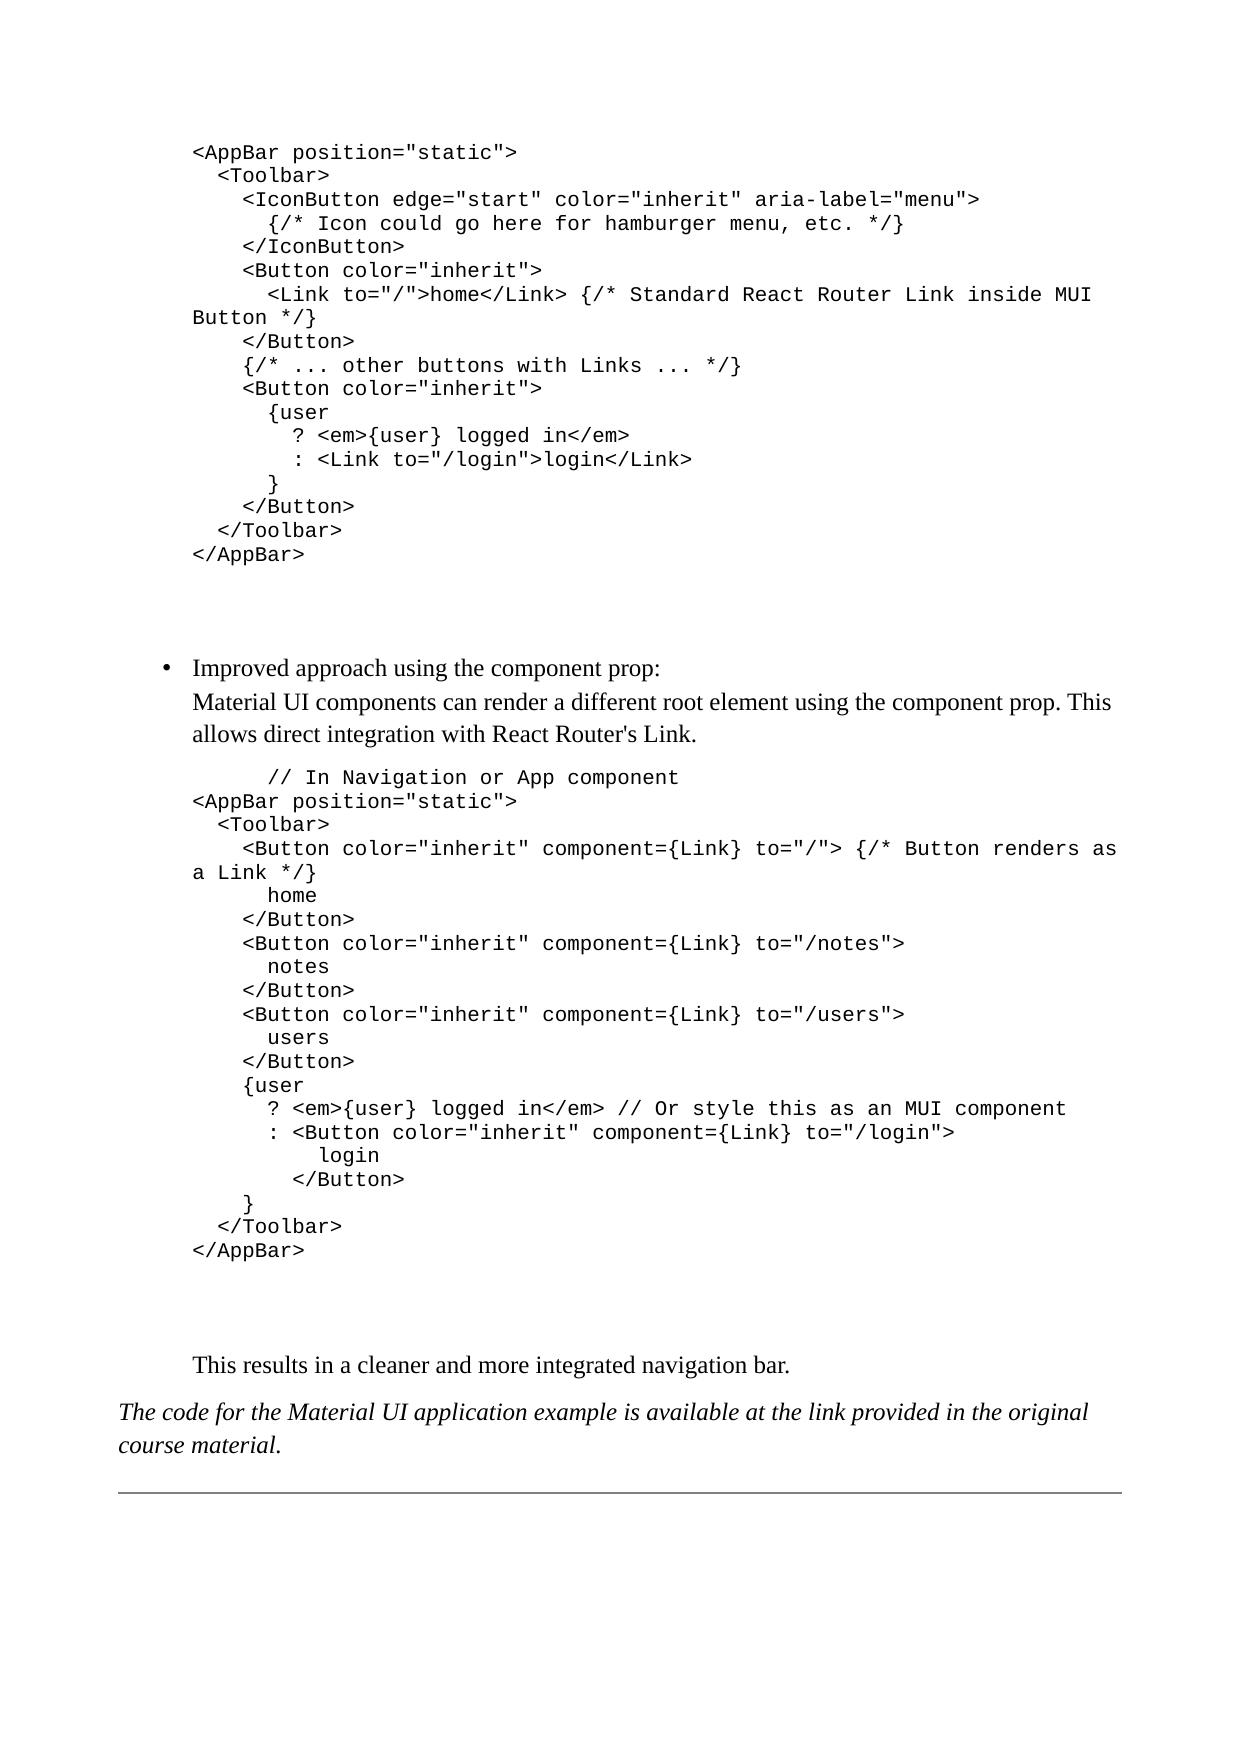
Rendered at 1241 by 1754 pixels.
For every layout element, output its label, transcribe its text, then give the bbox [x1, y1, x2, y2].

list notes [162, 956, 1122, 980]
list </AppBar> [162, 544, 1122, 567]
list </Button> [162, 980, 1122, 1004]
list {user [162, 402, 1122, 426]
list </IconButton> [162, 236, 1122, 260]
list {user [162, 1074, 1122, 1098]
list <AppBar position="static"> [162, 791, 1122, 814]
list // In Navigation or App component [162, 767, 1122, 791]
list <Button color="inherit" component={Link} to="/notes"> [162, 933, 1122, 956]
list Improved approach using the component prop: Material UI components can render a different root element using the component prop. This allows direct integration with React Router's Link. [162, 653, 1122, 748]
list </AppBar> [162, 1240, 1122, 1264]
list </Button> [162, 331, 1122, 354]
list home [162, 885, 1122, 909]
list } [162, 473, 1122, 496]
list login [162, 1146, 1122, 1169]
list {/* Icon could go here for hamburger menu, etc. */} [162, 213, 1122, 236]
list </Button> [162, 1169, 1122, 1193]
list users [162, 1027, 1122, 1051]
list </Button> [162, 496, 1122, 520]
list <IconButton edge="start" color="inherit" aria-label="menu"> [162, 189, 1122, 213]
list <AppBar position="static"> [162, 142, 1122, 165]
list </Toolbar> [162, 520, 1122, 544]
list This results in a cleaner and more integrated navigation bar. [162, 1350, 1122, 1379]
list } [162, 1193, 1122, 1216]
list : <Link to="/login">login</Link> [162, 449, 1122, 473]
list </Button> [162, 909, 1122, 933]
list ? <em>{user} logged in</em> [162, 426, 1122, 449]
list {/* ... other buttons with Links ... */} [162, 354, 1122, 378]
list </Button> [162, 1051, 1122, 1074]
list <Link to="/">home</Link> {/* Standard React Router Link inside MUI Button */} [162, 284, 1122, 331]
text The code for the Material UI application example is available at the link provided in the original course material. [118, 1397, 1122, 1459]
list <Button color="inherit"> [162, 378, 1122, 402]
list <Button color="inherit"> [162, 260, 1122, 284]
list ? <em>{user} logged in</em> // Or style this as an MUI component [162, 1098, 1122, 1122]
list <Button color="inherit" component={Link} to="/"> {/* Button renders as a Link */} [162, 838, 1122, 885]
list : <Button color="inherit" component={Link} to="/login"> [162, 1122, 1122, 1146]
list <Toolbar> [162, 165, 1122, 189]
list <Button color="inherit" component={Link} to="/users"> [162, 1004, 1122, 1027]
list </Toolbar> [162, 1216, 1122, 1240]
list <Toolbar> [162, 814, 1122, 838]
